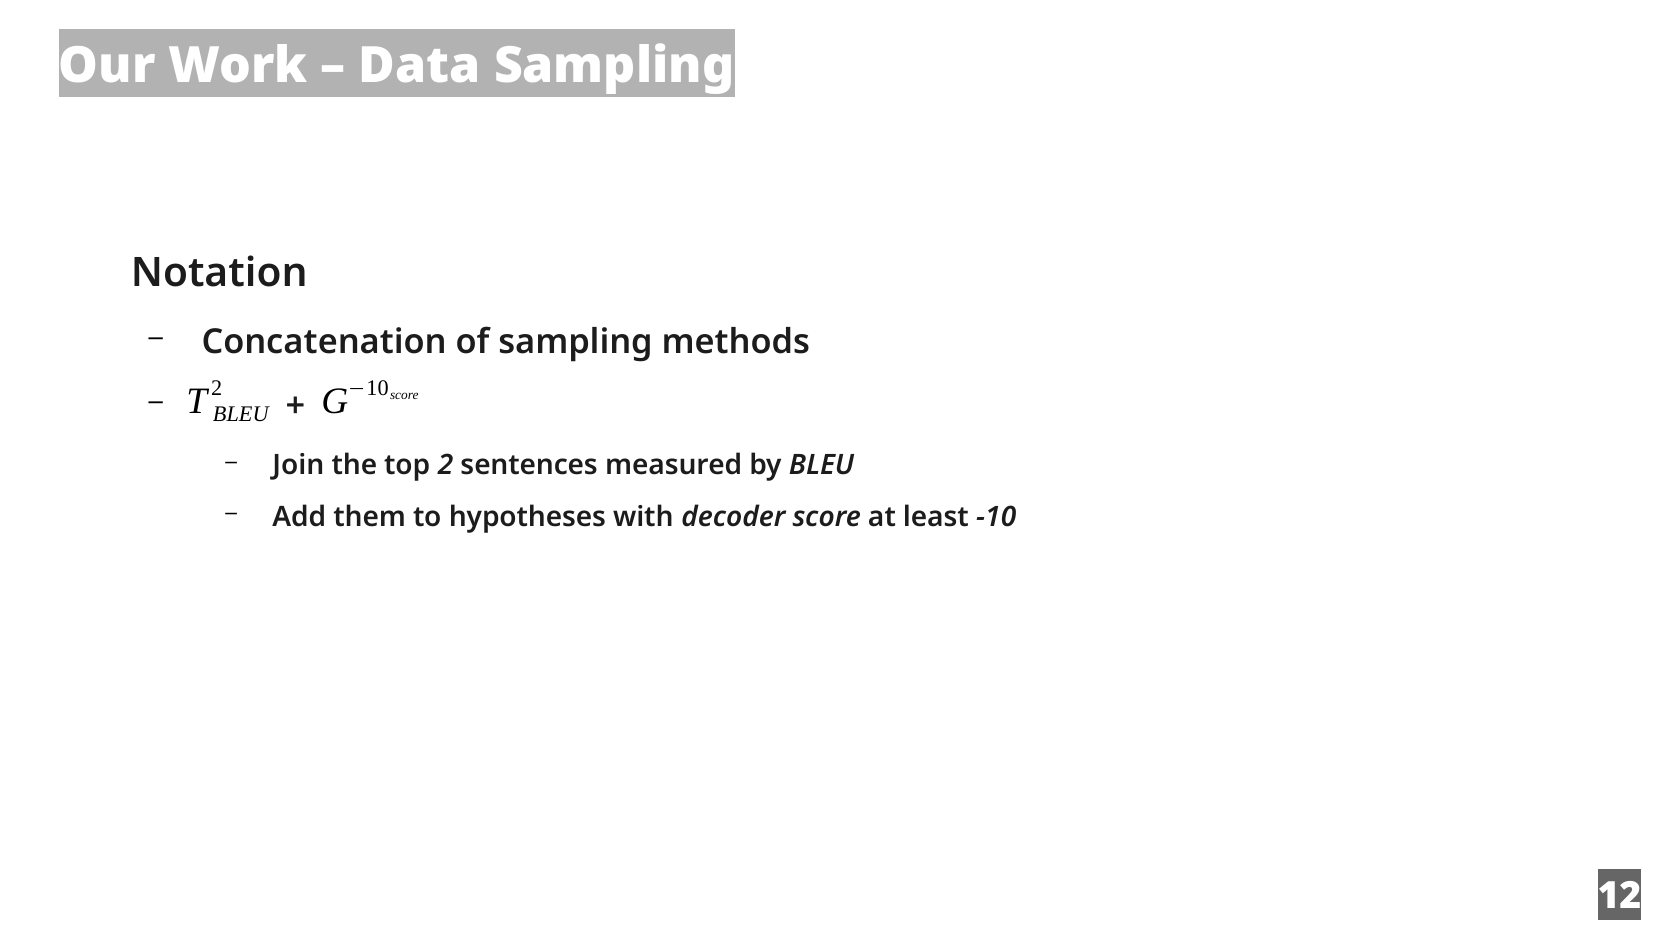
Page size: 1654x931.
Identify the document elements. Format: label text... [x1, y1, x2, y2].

title Our Work – Data Sampling [59, 0, 1595, 98]
list Notation Concatenation of sampling methods + Join the top 2 sentences measured by BLEU Add them to hypotheses with decoder score at least -10 [60, 243, 1566, 820]
chart [180, 375, 277, 428]
chart [315, 375, 426, 423]
